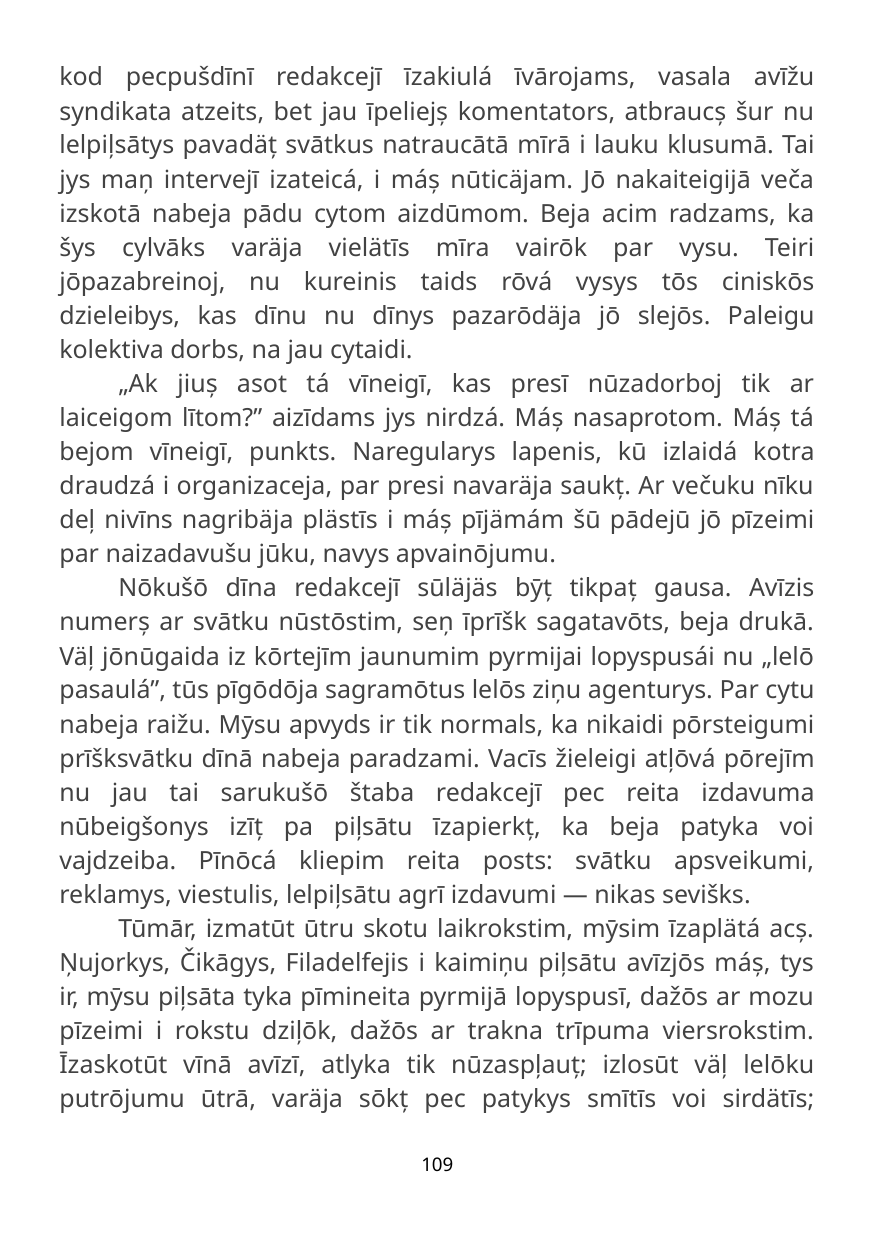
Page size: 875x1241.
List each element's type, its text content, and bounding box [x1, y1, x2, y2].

text Nōkušō dīna redakcejī sūläjäs bȳț tikpaț gausa. Avīzis numerș ar svātku nūstōstim, seņ īprīšk sagatavōts, beja drukā. Väļ jōnūgaida iz kōrtejīm jaunumim pyrmijai lopyspusái nu „lelō pasaulá”, tūs pīgōdōja sagramōtus lelōs ziņu agenturys. Par cytu nabeja raižu. Mȳsu apvyds ir tik normals, ka nikaidi pōrsteigumi prīšksvātku dīnā nabeja paradzami. Vacīs žieleigi atļōvá pōrejīm nu jau tai sarukušō štaba redakcejī pec reita izdavuma nūbeigšonys izīț pa piļsātu īzapierkț, ka beja patyka voi vajdzeiba. Pīnōcá kliepim reita posts: svātku apsveikumi, reklamys, viestulis, lelpiļsātu agrī izdavumi — nikas sevišks. [59, 570, 815, 911]
text „Ak jiuș asot tá vīneigī, kas presī nūzadorboj tik ar laiceigom lītom?” aizīdams jys nirdzá. Máș nasaprotom. Máș tá bejom vīneigī, punkts. Naregularys lapenis, kū izlaidá kotra draudzá i organizaceja, par presi navaräja saukț. Ar večuku nīku deļ nivīns nagribäja plästīs i máș pījämám šū pādejū jō pīzeimi par naizadavušu jūku, navys apvainōjumu. [59, 366, 815, 570]
text Tūmār, izmatūt ūtru skotu laikrokstim, mȳsim īzaplätá acș. Ņujorkys, Čikāgys, Filadelfejis i kaimiņu piļsātu avīzjōs máș, tys ir, mȳsu piļsāta tyka pīmineita pyrmijā lopyspusī, dažōs ar mozu pīzeimi i rokstu dziļōk, dažōs ar trakna trīpuma viersrokstim. Īzaskotūt vīnā avīzī, atlyka tik nūzaspļauț; izlosūt väļ lelōku putrōjumu ūtrā, varäja sōkț pec patykys smītīs voi sirdätīs; [59, 911, 815, 1115]
text kod pecpušdīnī redakcejī īzakiulá īvārojams, vasala avīžu syndikata atzeits, bet jau īpeliejș komentators, atbraucș šur nu lelpiļsātys pavadäț svātkus natraucātā mīrā i lauku klusumā. Tai jys maņ intervejī izateicá, i máș nūticäjam. Jō nakaiteigijā veča izskotā nabeja pādu cytom aizdūmom. Beja acim radzams, ka šys cylvāks varäja vielätīs mīra vairōk par vysu. Teiri jōpazabreinoj, nu kureinis taids rōvá vysys tōs ciniskōs dzieleibys, kas dīnu nu dīnys pazarōdäja jō slejōs. Paleigu kolektiva dorbs, na jau cytaidi. [59, 59, 815, 366]
